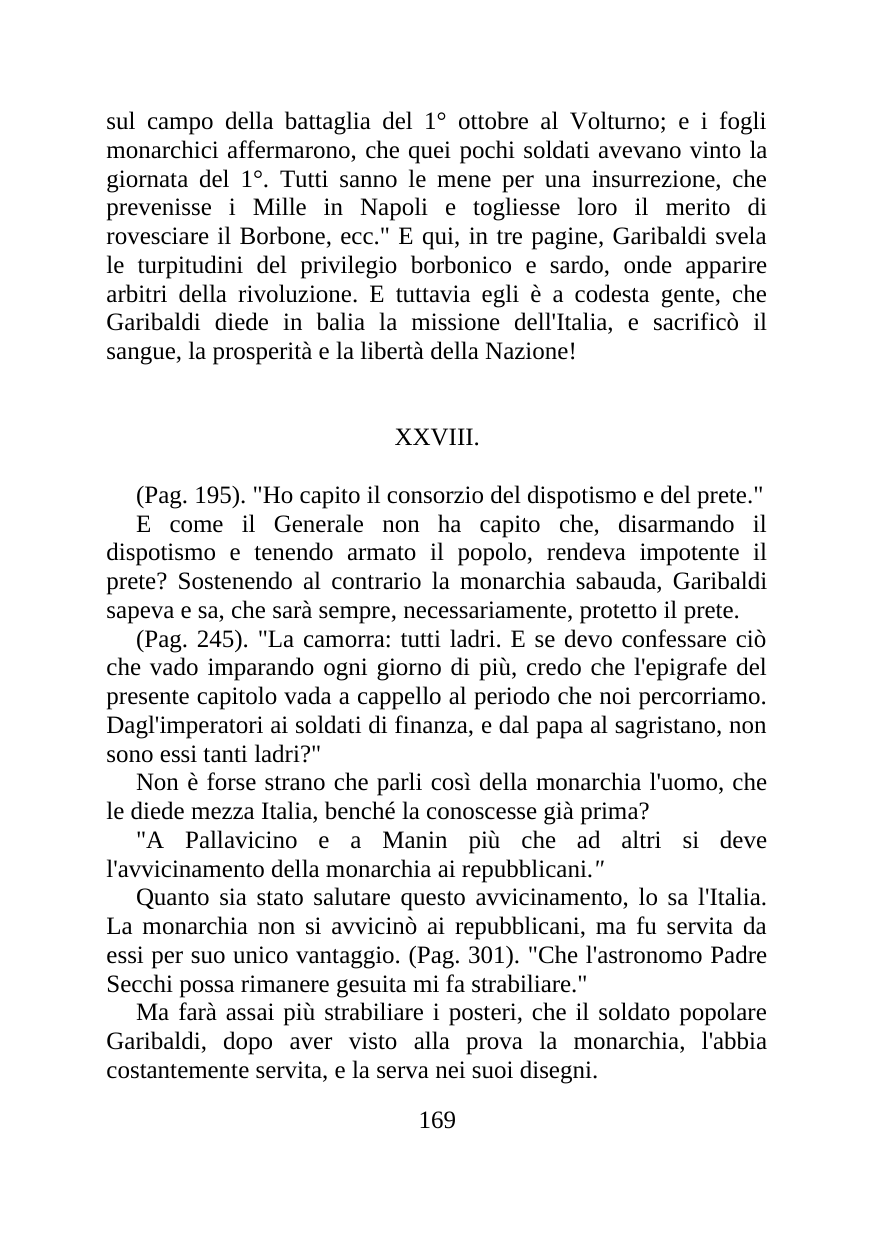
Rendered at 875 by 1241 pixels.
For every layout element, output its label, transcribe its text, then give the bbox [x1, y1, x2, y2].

text Non è forse strano che parli così della monarchia l'uomo, che le diede mezza Italia, benché la conoscesse già prima? [106, 767, 768, 825]
text sul campo della battaglia del 1° ottobre al Volturno; e i fogli monarchici affermarono, che quei pochi soldati avevano vinto la giornata del 1°. Tutti sanno le mene per una insurrezione, che prevenisse i Mille in Napoli e togliesse loro il merito di rovesciare il Borbone, ecc." E qui, in tre pagine, Garibaldi svela le turpitudini del privilegio borbonico e sardo, onde apparire arbitri della rivoluzione. E tuttavia egli è a codesta gente, che Garibaldi diede in balia la missione dell'Italia, e sacrificò il sangue, la prosperità e la libertà della Nazione! [106, 106, 768, 365]
text (Pag. 245). "La camorra: tutti ladri. E se devo confessare ciò che vado imparando ogni giorno di più, credo che l'epigrafe del presente capitolo vada a cappello al periodo che noi percorriamo. Dagl'imperatori ai soldati di finanza, e dal papa al sagristano, non sono essi tanti ladri?" [106, 624, 768, 767]
text Ma farà assai più strabiliare i posteri, che il soldato popolare Garibaldi, dopo aver visto alla prova la monarchia, l'abbia costantemente servita, e la serva nei suoi disegni. [106, 997, 768, 1084]
text (Pag. 195). "Ho capito il consorzio del dispotismo e del prete." [106, 480, 768, 509]
text "A Pallavicino e a Manin più che ad altri si deve l'avvicinamento della monarchia ai repubblicani." [106, 825, 768, 882]
text Quanto sia stato salutare questo avvicinamento, lo sa l'Italia. La monarchia non si avvicinò ai repubblicani, ma fu servita da essi per suo unico vantaggio. (Pag. 301). "Che l'astronomo Padre Secchi possa rimanere gesuita mi fa strabiliare." [106, 882, 768, 997]
text XXVIII. [106, 422, 768, 451]
text E come il Generale non ha capito che, disarmando il dispotismo e tenendo armato il popolo, rendeva impotente il prete? Sostenendo al contrario la monarchia sabauda, Garibaldi sapeva e sa, che sarà sempre, necessariamente, protetto il prete. [106, 509, 768, 624]
